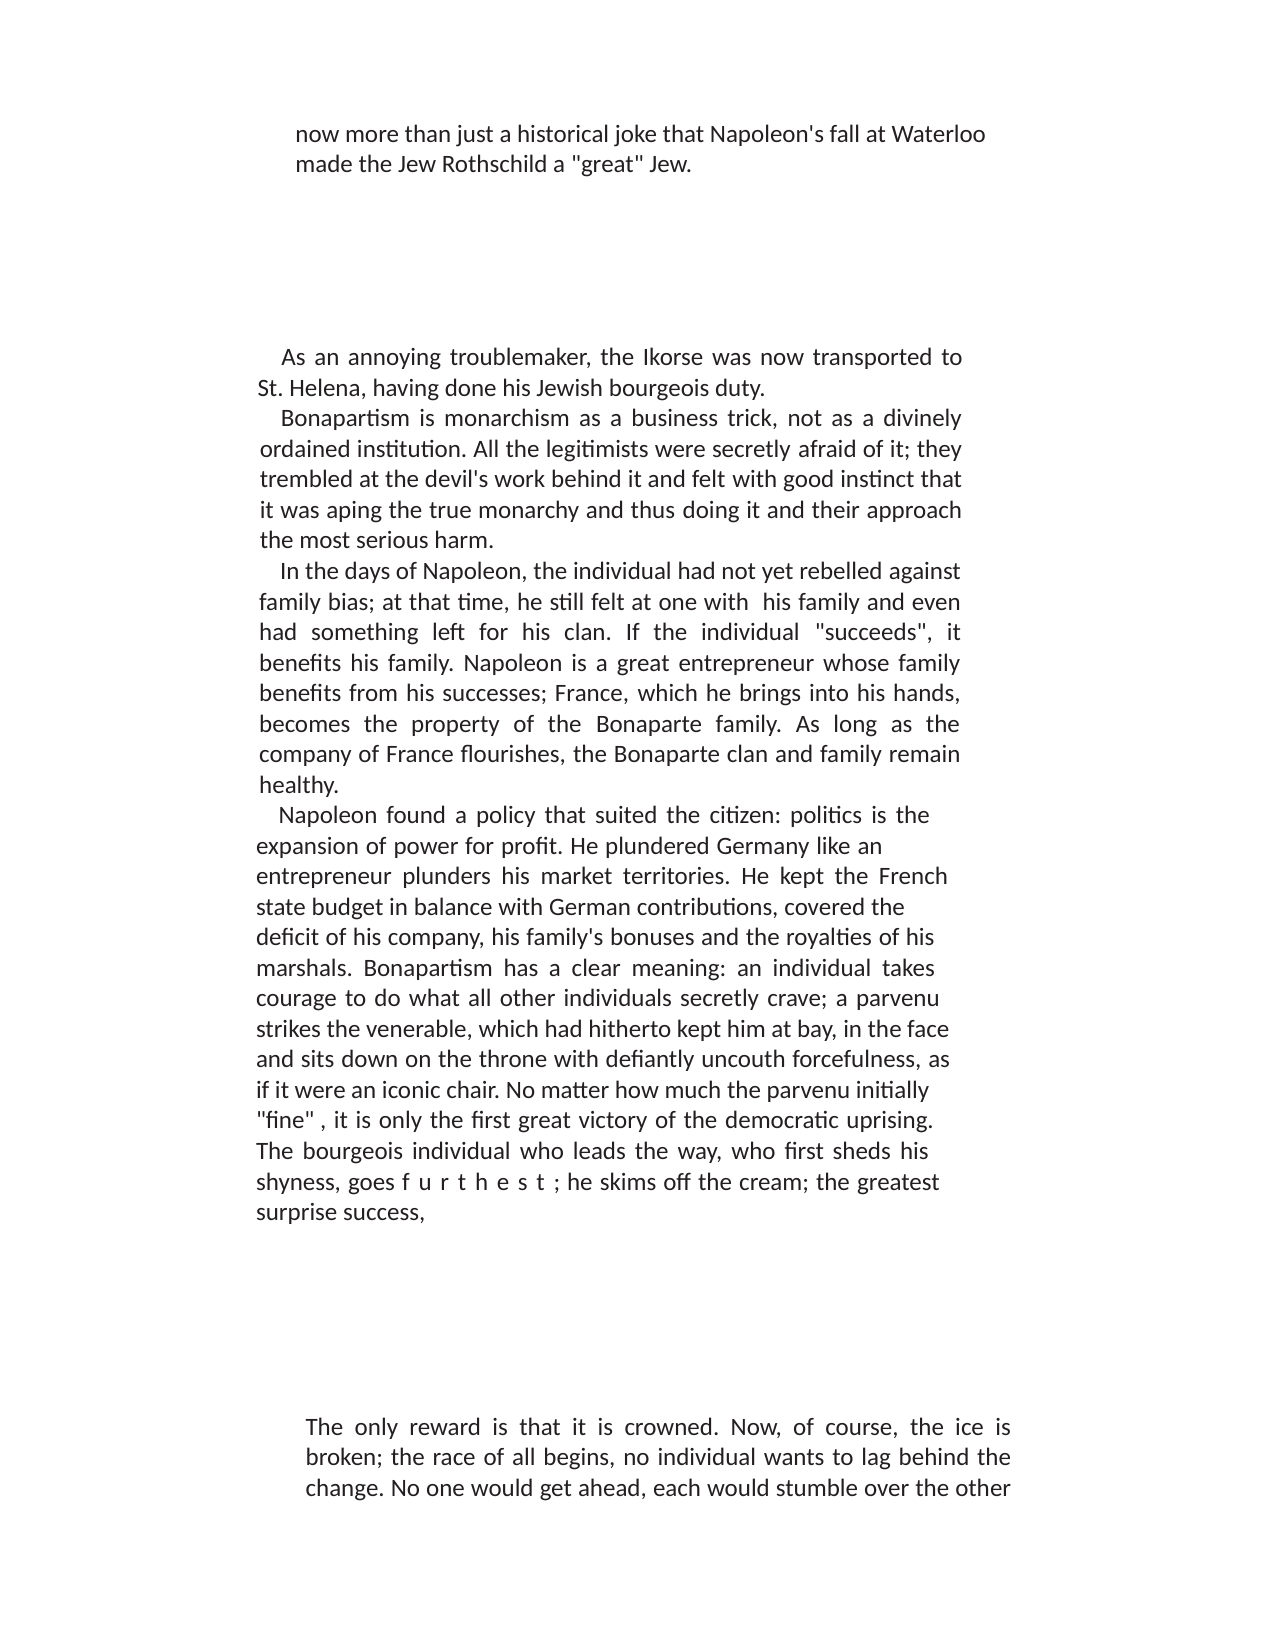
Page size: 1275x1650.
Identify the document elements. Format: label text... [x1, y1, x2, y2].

text As an annoying troublemaker, the Ikorse was now transported to St. Helena, having done his Jewish bourgeois duty. [257, 341, 963, 402]
text Napoleon found a policy that suited the citizen: politics is the expansion of power for profit. He plundered Germany like an entrepreneur plunders his market territories. He kept the French state budget in balance with German contributions, covered the deficit of his company, his family's bonuses and the royalties of his marshals. Bonapartism has a clear meaning: an individual takes courage to do what all other individuals secretly crave; a parvenu strikes the venerable, which had hitherto kept him at bay, in the face and sits down on the throne with defiantly uncouth forcefulness, as if it were an iconic chair. No matter how much the parvenu initially "fine" , it is only the first great victory of the democratic uprising. The bourgeois individual who leads the way, who first sheds his shyness, goes f u r t h e s t ; he skims off the cream; the greatest surprise success, [256, 799, 960, 1227]
text now more than just a historical joke that Napoleon's fall at Waterloo made the Jew Rothschild a "great" Jew. [295, 118, 998, 179]
text In the days of Napoleon, the individual had not yet rebelled against family bias; at that time, he still felt at one with his family and even had something left for his clan. If the individual "succeeds", it benefits his family. Napoleon is a great entrepreneur whose family benefits from his successes; France, which he brings into his hands, becomes the property of the Bonaparte family. As long as the company of France flourishes, the Bonaparte clan and family remain healthy. [259, 555, 961, 799]
text The only reward is that it is crowned. Now, of course, the ice is broken; the race of all begins, no individual wants to lag behind the change. No one would get ahead, each would stumble over the other [305, 1411, 1012, 1502]
text Bonapartism is monarchism as a business trick, not as a divinely ordained institution. All the legitimists were secretly afraid of it; they trembled at the devil's work behind it and felt with good instinct that it was aping the true monarchy and thus doing it and their approach the most serious harm. [259, 403, 962, 555]
